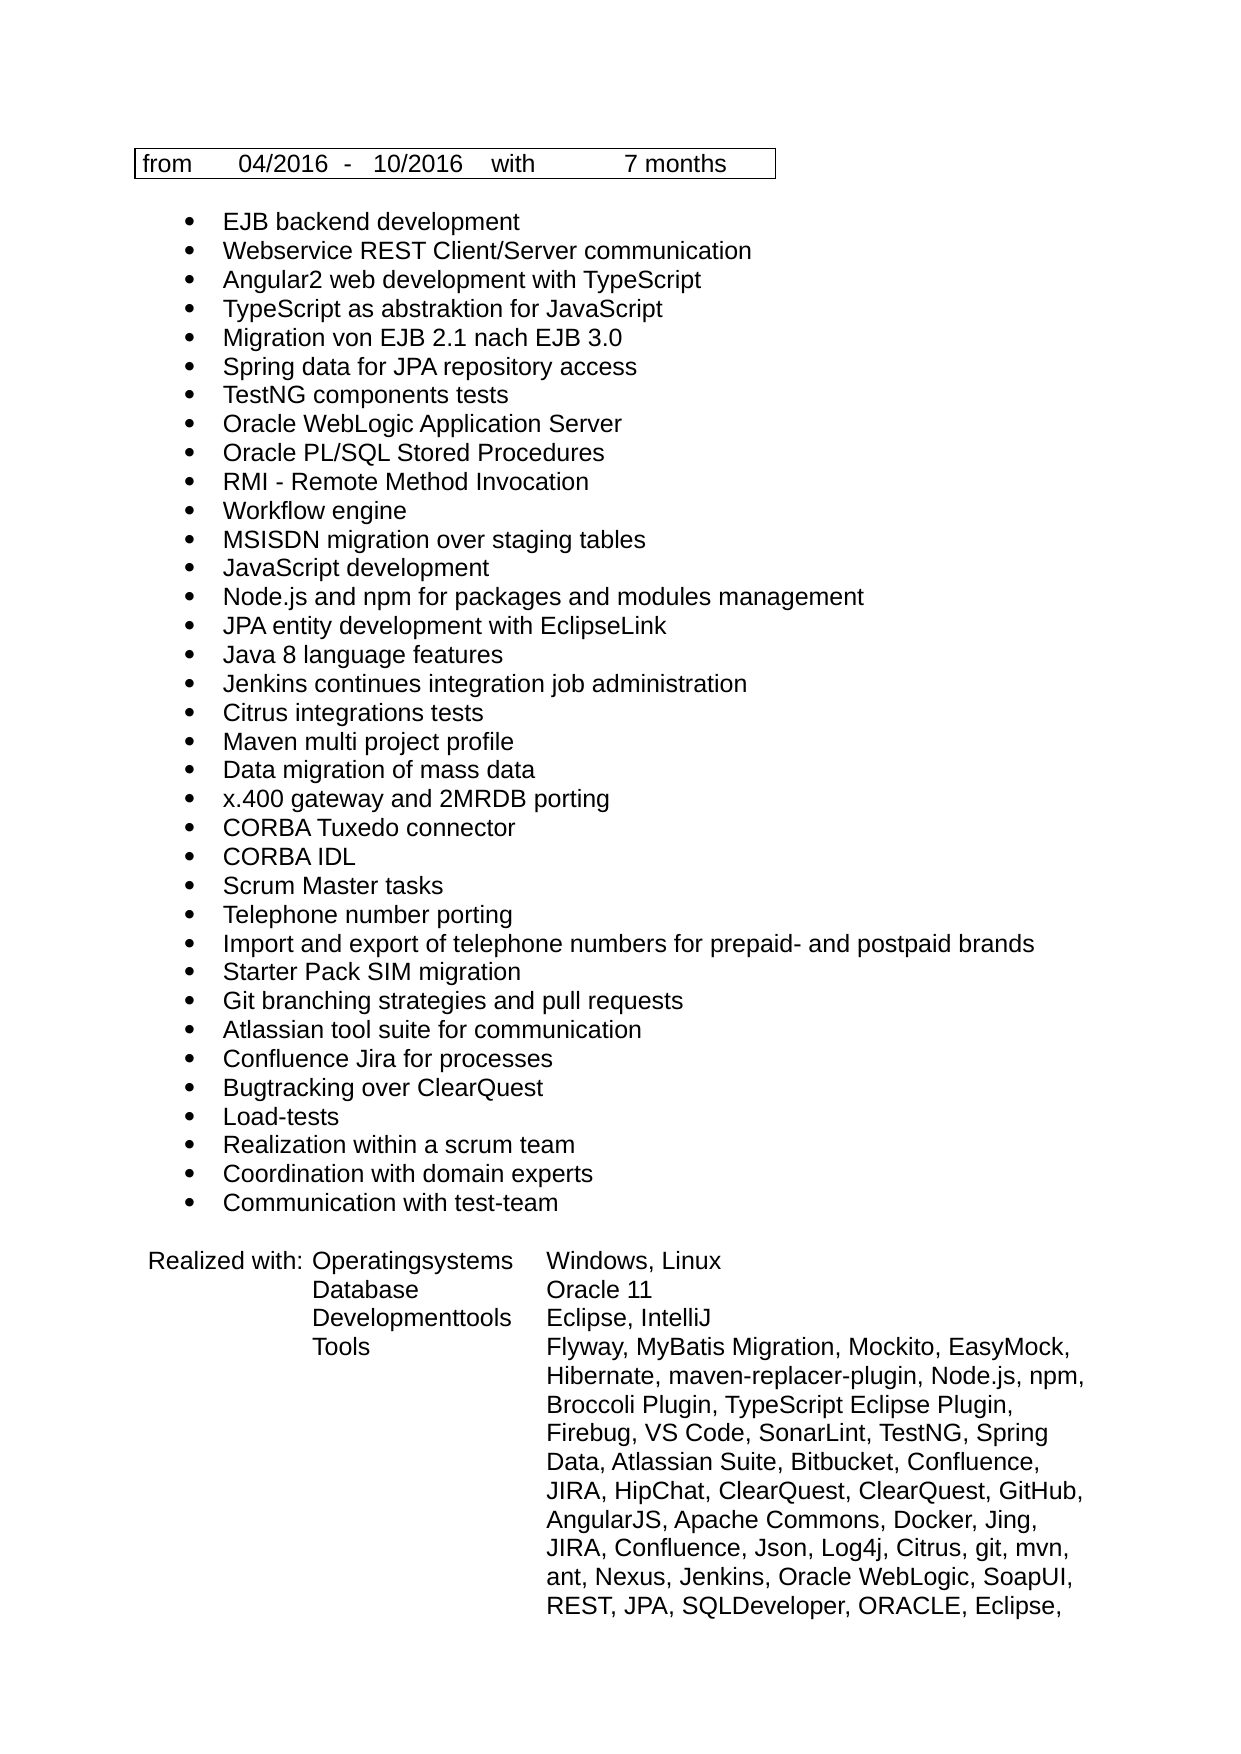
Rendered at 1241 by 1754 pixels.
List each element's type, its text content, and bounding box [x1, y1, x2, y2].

list MSISDN migration over staging tables [185, 524, 1104, 553]
list Migration von EJB 2.1 nach EJB 3.0 [185, 323, 1104, 351]
list Spring data for JPA repository access [185, 351, 1104, 380]
list Load-tests [185, 1102, 1104, 1131]
list Data migration of mass data [185, 755, 1104, 784]
table_cell Developmenttools Tools [309, 1303, 543, 1620]
list Atlassian tool suite for communication [185, 1015, 1104, 1044]
list EJB backend development [185, 207, 1104, 236]
list Bugtracking over ClearQuest [185, 1073, 1104, 1102]
table_header 7 months [617, 149, 775, 177]
list Git branching strategies and pull requests [185, 986, 1104, 1015]
list Telephone number porting [185, 900, 1104, 928]
table_cell [145, 1303, 309, 1620]
table_header Windows, Linux [543, 1246, 1089, 1274]
list RMI - Remote Method Invocation [185, 467, 1104, 496]
list Citrus integrations tests [185, 698, 1104, 727]
list Realization within a scrum team [185, 1131, 1104, 1159]
list Coordination with domain experts [185, 1159, 1104, 1188]
list Confluence Jira for processes [185, 1044, 1104, 1073]
list Import and export of telephone numbers for prepaid- and postpaid brands [185, 928, 1104, 957]
list TypeScript as abstraktion for JavaScript [185, 294, 1104, 323]
list Node.js and npm for packages and modules management [185, 582, 1104, 611]
list Angular2 web development with TypeScript [185, 265, 1104, 294]
list Webservice REST Client/Server communication [185, 236, 1104, 265]
list JavaScript development [185, 553, 1104, 582]
list Scrum Master tasks [185, 871, 1104, 900]
table_cell Database [309, 1275, 543, 1303]
list Jenkins continues integration job administration [185, 669, 1104, 698]
list Starter Pack SIM migration [185, 957, 1104, 986]
list Maven multi project profile [185, 727, 1104, 755]
table_cell Oracle 11 [543, 1275, 1089, 1303]
list Oracle WebLogic Application Server [185, 409, 1104, 438]
list JPA entity development with EclipseLink [185, 611, 1104, 640]
list Java 8 language features [185, 640, 1104, 669]
list Communication with test-team [185, 1188, 1104, 1217]
list CORBA Tuxedo connector [185, 813, 1104, 842]
table_cell Eclipse, IntelliJ Flyway, MyBatis Migration, Mockito, EasyMock, Hibernate, maven-replacer-plugin, Node.js, npm, Broccoli Plugin, TypeScript Eclipse Plugin, Firebug, VS Code, SonarLint, TestNG, Spring Data, Atlassian Suite, Bitbucket, Confluence, JIRA, HipChat, ClearQuest, ClearQuest, GitHub, AngularJS, Apache Commons, Docker, Jing, JIRA, Confluence, Json, Log4j, Citrus, git, mvn, ant, Nexus, Jenkins, Oracle WebLogic, SoapUI, REST, JPA, SQLDeveloper, ORACLE, Eclipse, [543, 1303, 1089, 1620]
table_header Realized with: [145, 1246, 309, 1274]
list Workflow engine [185, 496, 1104, 524]
list CORBA IDL [185, 842, 1104, 871]
table_header with [484, 149, 617, 177]
table_header 10/2016 [366, 149, 484, 177]
table_header Operatingsystems [309, 1246, 543, 1274]
table_header from [136, 149, 231, 177]
list x.400 gateway and 2MRDB porting [185, 784, 1104, 813]
table_header 04/2016 [231, 149, 336, 177]
list Oracle PL/SQL Stored Procedures [185, 438, 1104, 467]
table_header - [336, 149, 366, 177]
list TestNG components tests [185, 380, 1104, 409]
table_cell [145, 1275, 309, 1303]
